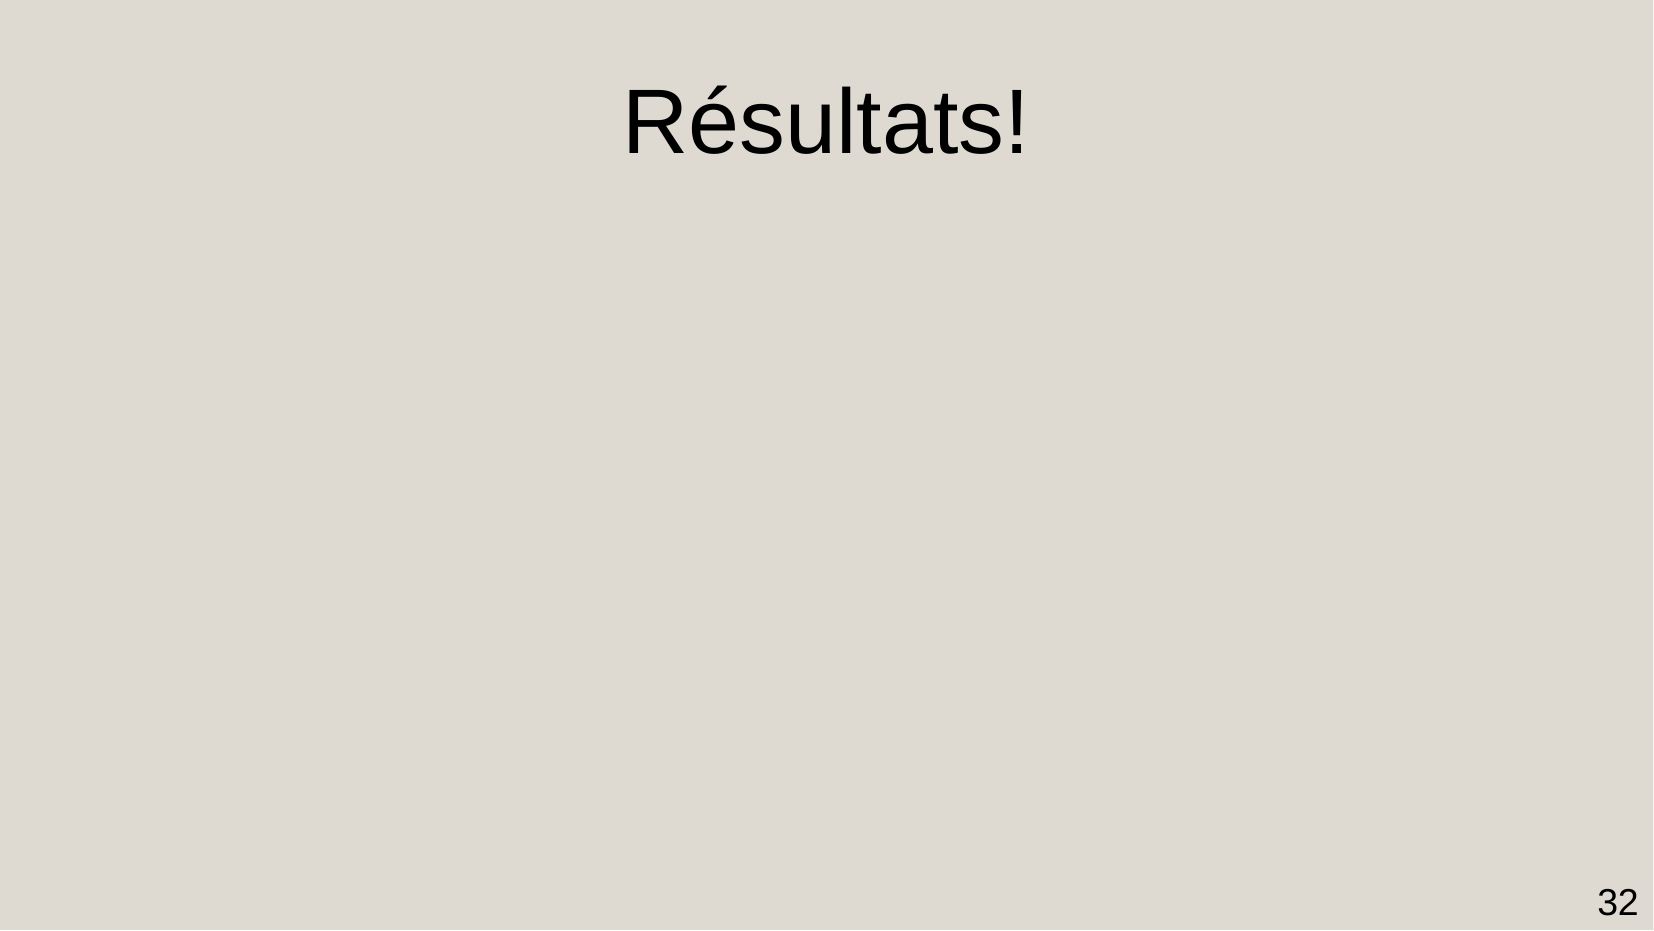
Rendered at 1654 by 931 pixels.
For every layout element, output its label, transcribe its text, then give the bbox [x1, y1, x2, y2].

title Résultats! [82, 44, 1571, 200]
text_box [1509, 873, 1654, 931]
